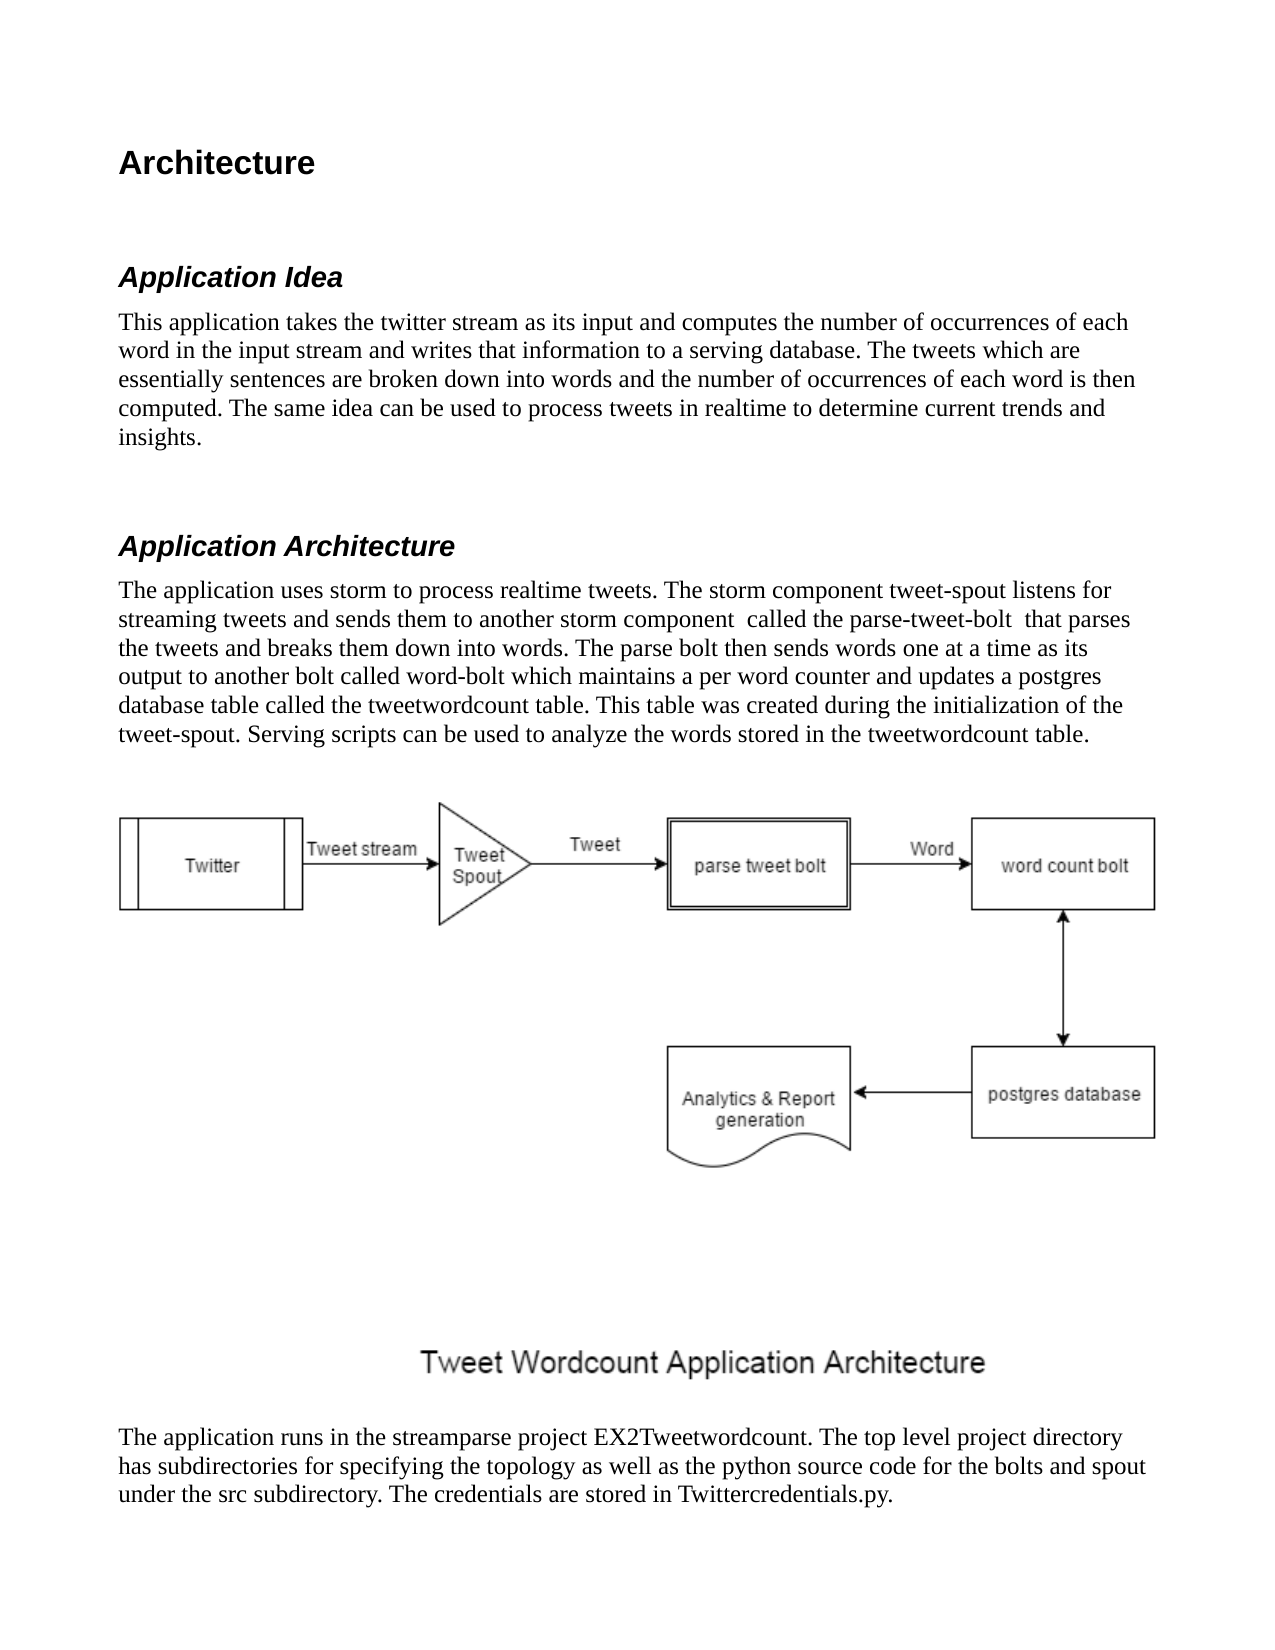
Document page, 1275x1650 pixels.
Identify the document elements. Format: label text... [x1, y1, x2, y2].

text The application runs in the streamparse project EX2Tweetwordcount. The top level project directory has subdirectories for specifying the topology as well as the python source code for the bolts and spout under the src subdirectory. The credentials are stored in Twittercredentials.py. [118, 1422, 1157, 1508]
picture [118, 801, 1157, 1381]
text This application takes the twitter stream as its input and computes the number of occurrences of each word in the input stream and writes that information to a serving database. The tweets which are essentially sentences are broken down into words and the number of occurrences of each word is then computed. The same idea can be used to process tweets in realtime to determine current trends and insights. [118, 307, 1157, 450]
subtitle Architecture [118, 143, 1157, 182]
text The application uses storm to process realtime tweets. The storm component tweet-spout listens for streaming tweets and sends them to another storm component called the parse-tweet-bolt that parses the tweets and breaks them down into words. The parse bolt then sends words one at a time as its output to another bolt called word-bolt which maintains a per word counter and updates a postgres database table called the tweetwordcount table. This table was created during the initialization of the tweet-spout. Serving scripts can be used to analyze the words stored in the tweetwordcount table. [118, 575, 1157, 748]
subtitle Application Idea [118, 261, 1157, 294]
subtitle Application Architecture [118, 529, 1157, 563]
